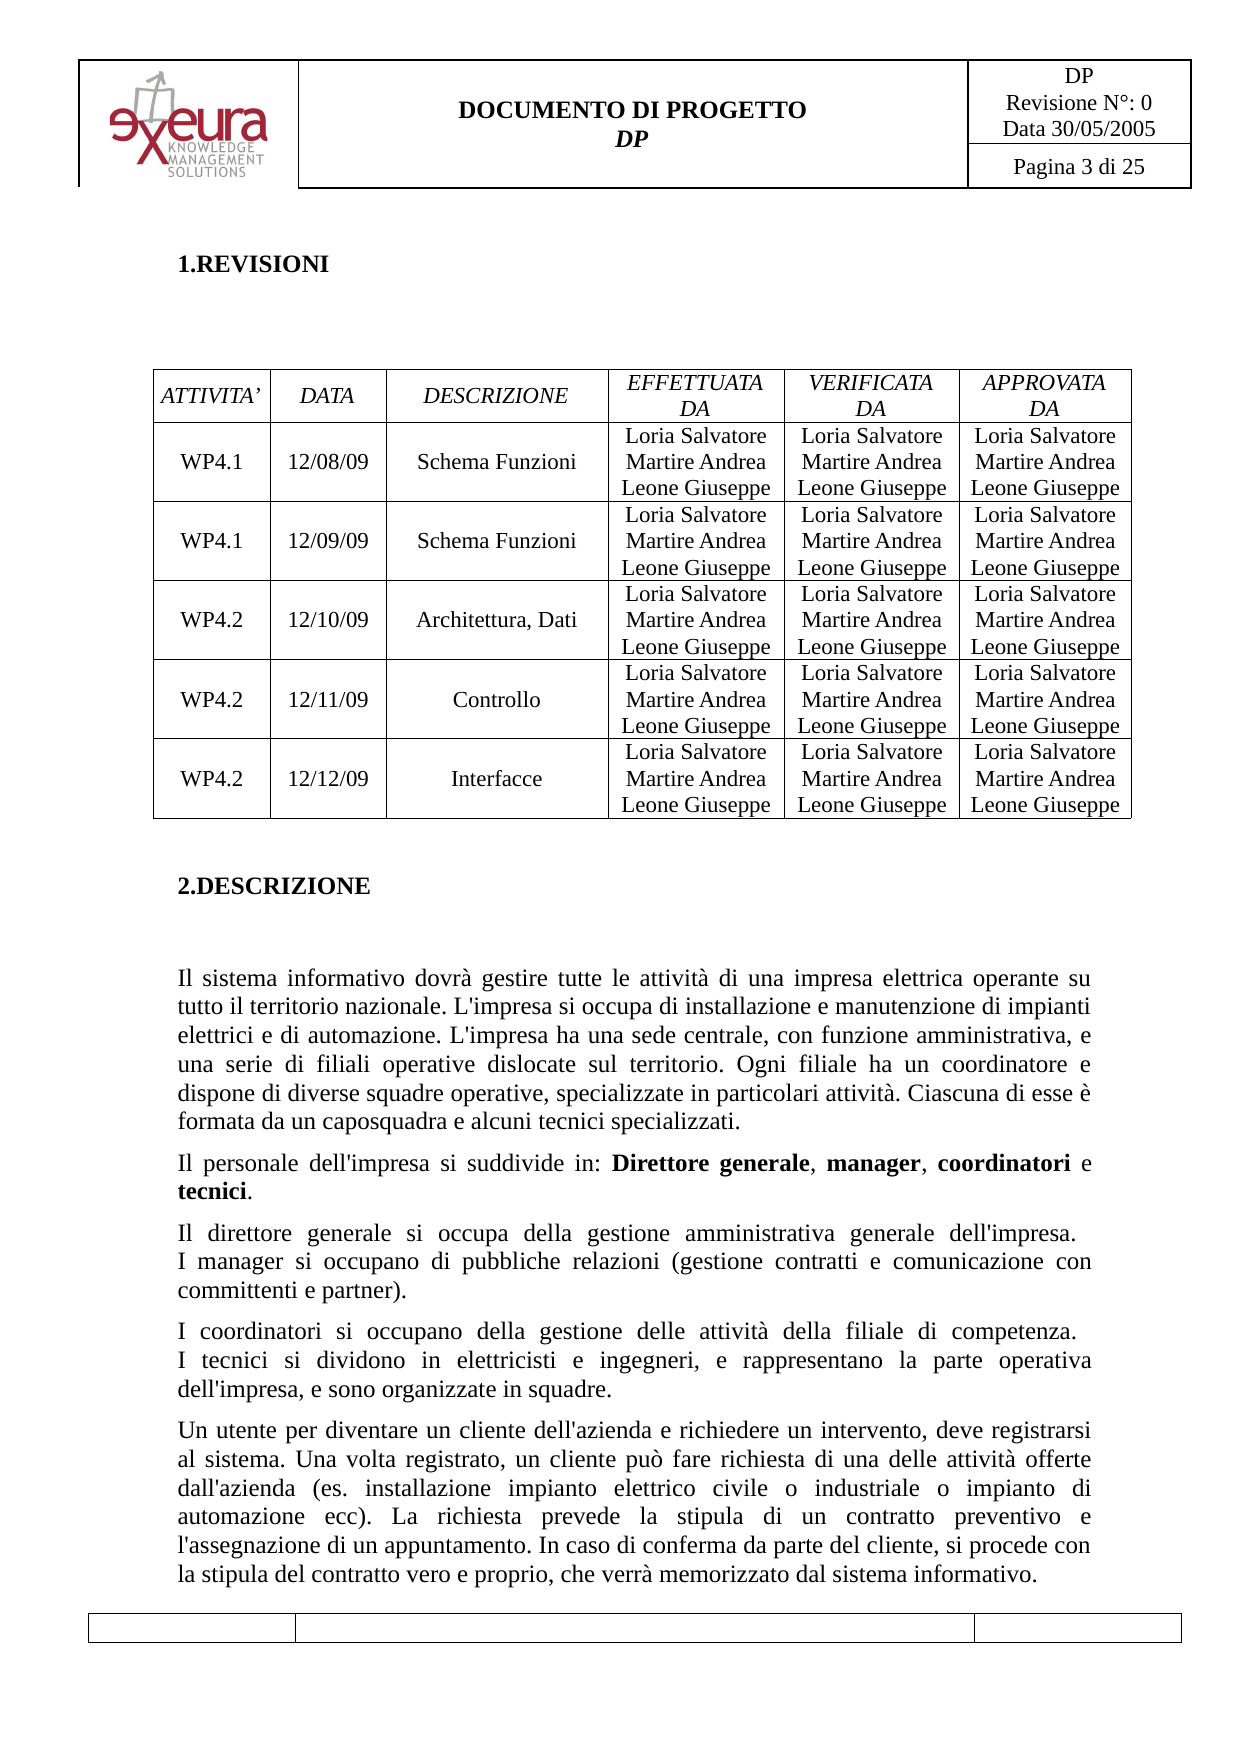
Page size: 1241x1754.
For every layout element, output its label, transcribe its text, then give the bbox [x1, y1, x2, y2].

table_cell 12/12/09 [271, 739, 386, 817]
table_cell WP4.2 [154, 660, 270, 738]
table_cell Schema Funzioni [387, 423, 608, 501]
table_cell Loria Salvatore Martire Andrea Leone Giuseppe [785, 581, 959, 659]
table_cell Interfacce [387, 739, 608, 817]
table_header DATA [271, 370, 386, 422]
table_cell Schema Funzioni [387, 502, 608, 580]
table_header VERIFICATA DA [785, 370, 959, 422]
table_cell WP4.2 [154, 581, 270, 659]
table_cell 09/12/09 [271, 502, 386, 580]
table_cell WP4.1 [154, 502, 270, 580]
table_cell Loria Salvatore Martire Andrea Leone Giuseppe [960, 739, 1131, 817]
table_cell Loria Salvatore Martire Andrea Leone Giuseppe [960, 502, 1131, 580]
table_cell Loria Salvatore Martire Andrea Leone Giuseppe [609, 660, 784, 738]
table_header ATTIVITA’ [154, 370, 270, 422]
table_header EFFETTUATA DA [609, 370, 784, 422]
table_header APPROVATA DA [960, 370, 1131, 422]
table_cell Loria Salvatore Martire Andrea Leone Giuseppe [609, 739, 784, 817]
text Il direttore generale si occupa della gestione amministrativa generale dell'impresa. I manager si occupano di pubbliche relazioni (gestione contratti e comunicazione con committenti e partner). [177, 1218, 1092, 1304]
text Il personale dell'impresa si suddivide in: Direttore generale, manager, coordinatori e tecnici. [177, 1148, 1092, 1205]
table_header DESCRIZIONE [387, 370, 608, 422]
table_cell Loria Salvatore Martire Andrea Leone Giuseppe [960, 423, 1131, 501]
table_cell Loria Salvatore Martire Andrea Leone Giuseppe [609, 423, 784, 501]
table_cell Loria Salvatore Martire Andrea Leone Giuseppe [609, 502, 784, 580]
table_cell Loria Salvatore Martire Andrea Leone Giuseppe [960, 581, 1131, 659]
text Il sistema informativo dovrà gestire tutte le attività di una impresa elettrica operante su tutto il territorio nazionale. L'impresa si occupa di installazione e manutenzione di impianti elettrici e di automazione. L'impresa ha una sede centrale, con funzione amministrativa, e una serie di filiali operative dislocate sul territorio. Ogni filiale ha un coordinatore e dispone di diverse squadre operative, specializzate in particolari attività. Ciascuna di esse è formata da un caposquadra e alcuni tecnici specializzati. [177, 963, 1092, 1135]
table_cell Loria Salvatore Martire Andrea Leone Giuseppe [785, 502, 959, 580]
table_cell Loria Salvatore Martire Andrea Leone Giuseppe [785, 739, 959, 817]
picture [109, 71, 268, 177]
text Un utente per diventare un cliente dell'azienda e richiedere un intervento, deve registrarsi al sistema. Una volta registrato, un cliente può fare richiesta di una delle attività offerte dall'azienda (es. installazione impianto elettrico civile o industriale o impianto di automazione ecc). La richiesta prevede la stipula di un contratto preventivo e l'assegnazione di un appuntamento. In caso di conferma da parte del cliente, si procede con la stipula del contratto vero e proprio, che verrà memorizzato dal sistema informativo. [177, 1415, 1092, 1588]
table_cell WP4.2 [154, 739, 270, 817]
table_cell 10/12/09 [271, 581, 386, 659]
table_cell 11/12/09 [271, 660, 386, 738]
table_cell WP4.1 [154, 423, 270, 501]
table_cell Loria Salvatore Martire Andrea Leone Giuseppe [785, 423, 959, 501]
table_cell 08/12/09 [271, 423, 386, 501]
text I coordinatori si occupano della gestione delle attività della filiale di competenza. I tecnici si dividono in elettricisti e ingegneri, e rappresentano la parte operativa dell'impresa, e sono organizzate in squadre. [177, 1316, 1092, 1403]
table_cell Loria Salvatore Martire Andrea Leone Giuseppe [960, 660, 1131, 738]
subtitle Descrizione [177, 871, 1092, 900]
table_cell Loria Salvatore Martire Andrea Leone Giuseppe [785, 660, 959, 738]
subtitle Revisioni [177, 249, 1092, 278]
table_cell Loria Salvatore Martire Andrea Leone Giuseppe [609, 581, 784, 659]
table_cell Architettura, Dati [387, 581, 608, 659]
table_cell Controllo [387, 660, 608, 738]
